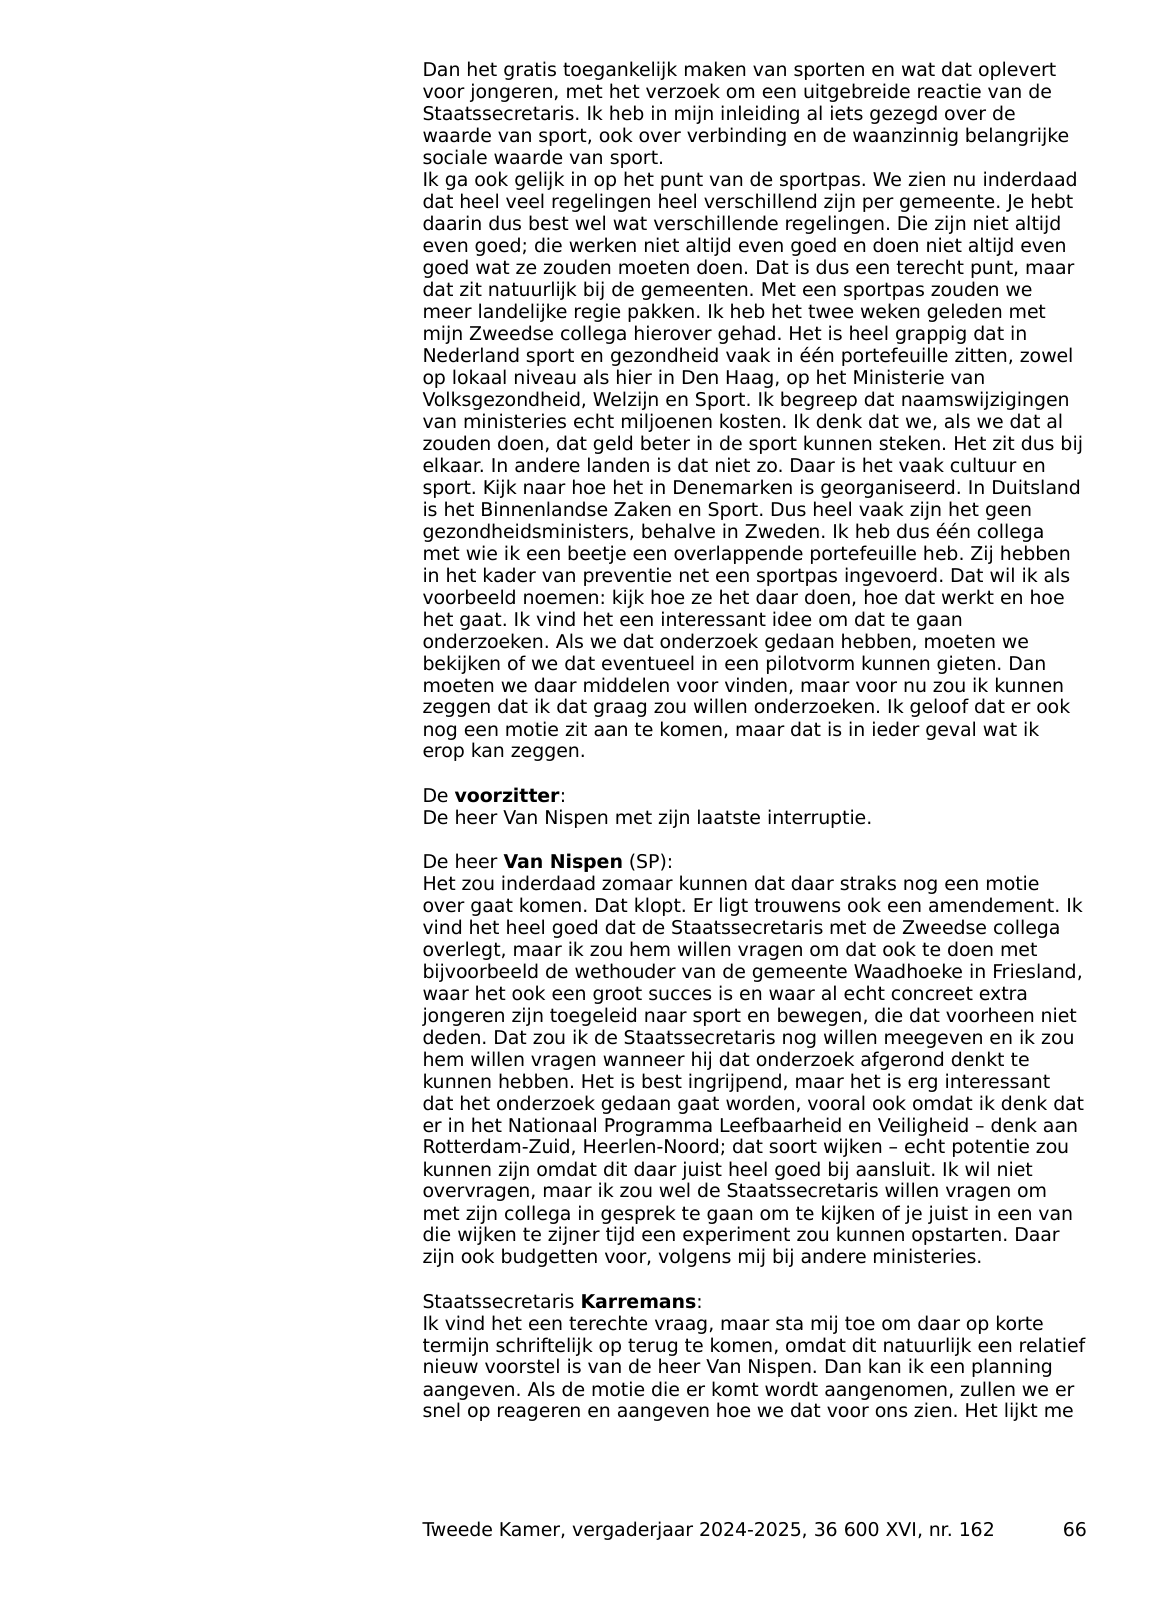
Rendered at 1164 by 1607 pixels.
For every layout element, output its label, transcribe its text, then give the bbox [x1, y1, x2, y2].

text De heer Van Nispen (SP): [422, 851, 1087, 873]
text Dan het gratis toegankelijk maken van sporten en wat dat oplevert voor jongeren, met het verzoek om een uitgebreide reactie van de Staatssecretaris. Ik heb in mijn inleiding al iets gezegd over de waarde van sport, ook over verbinding en de waanzinnig belangrijke sociale waarde van sport. [422, 59, 1087, 169]
text De voorzitter: [422, 784, 1087, 807]
text Ik vind het een terechte vraag, maar sta mij toe om daar op korte termijn schriftelijk op terug te komen, omdat dit natuurlijk een relatief nieuw voorstel is van de heer Van Nispen. Dan kan ik een planning aangeven. Als de motie die er komt wordt aangenomen, zullen we er snel op reageren en aangeven hoe we dat voor ons zien. Het lijkt me [422, 1312, 1087, 1422]
text De heer Van Nispen met zijn laatste interruptie. [422, 807, 1087, 828]
text Het zou inderdaad zomaar kunnen dat daar straks nog een motie over gaat komen. Dat klopt. Er ligt trouwens ook een amendement. Ik vind het heel goed dat de Staatssecretaris met de Zweedse collega overlegt, maar ik zou hem willen vragen om dat ook te doen met bijvoorbeeld de wethouder van de gemeente Waadhoeke in Friesland, waar het ook een groot succes is en waar al echt concreet extra jongeren zijn toegeleid naar sport en bewegen, die dat voorheen niet deden. Dat zou ik de Staatssecretaris nog willen meegeven en ik zou hem willen vragen wanneer hij dat onderzoek afgerond denkt te kunnen hebben. Het is best ingrijpend, maar het is erg interessant dat het onderzoek gedaan gaat worden, vooral ook omdat ik denk dat er in het Nationaal Programma Leefbaarheid en Veiligheid – denk aan Rotterdam-Zuid, Heerlen-Noord; dat soort wijken – echt potentie zou kunnen zijn omdat dit daar juist heel goed bij aansluit. Ik wil niet overvragen, maar ik zou wel de Staatssecretaris willen vragen om met zijn collega in gesprek te gaan om te kijken of je juist in een van die wijken te zijner tijd een experiment zou kunnen opstarten. Daar zijn ook budgetten voor, volgens mij bij andere ministeries. [422, 873, 1087, 1268]
text Staatssecretaris Karremans: [422, 1291, 1087, 1312]
text Ik ga ook gelijk in op het punt van de sportpas. We zien nu inderdaad dat heel veel regelingen heel verschillend zijn per gemeente. Je hebt daarin dus best wel wat verschillende regelingen. Die zijn niet altijd even goed; die werken niet altijd even goed en doen niet altijd even goed wat ze zouden moeten doen. Dat is dus een terecht punt, maar dat zit natuurlijk bij de gemeenten. Met een sportpas zouden we meer landelijke regie pakken. Ik heb het twee weken geleden met mijn Zweedse collega hierover gehad. Het is heel grappig dat in Nederland sport en gezondheid vaak in één portefeuille zitten, zowel op lokaal niveau als hier in Den Haag, op het Ministerie van Volksgezondheid, Welzijn en Sport. Ik begreep dat naamswijzigingen van ministeries echt miljoenen kosten. Ik denk dat we, als we dat al zouden doen, dat geld beter in de sport kunnen steken. Het zit dus bij elkaar. In andere landen is dat niet zo. Daar is het vaak cultuur en sport. Kijk naar hoe het in Denemarken is georganiseerd. In Duitsland is het Binnenlandse Zaken en Sport. Dus heel vaak zijn het geen gezondheidsministers, behalve in Zweden. Ik heb dus één collega met wie ik een beetje een overlappende portefeuille heb. Zij hebben in het kader van preventie net een sportpas ingevoerd. Dat wil ik als voorbeeld noemen: kijk hoe ze het daar doen, hoe dat werkt en hoe het gaat. Ik vind het een interessant idee om dat te gaan onderzoeken. Als we dat onderzoek gedaan hebben, moeten we bekijken of we dat eventueel in een pilotvorm kunnen gieten. Dan moeten we daar middelen voor vinden, maar voor nu zou ik kunnen zeggen dat ik dat graag zou willen onderzoeken. Ik geloof dat er ook nog een motie zit aan te komen, maar dat is in ieder geval wat ik erop kan zeggen. [422, 169, 1087, 762]
